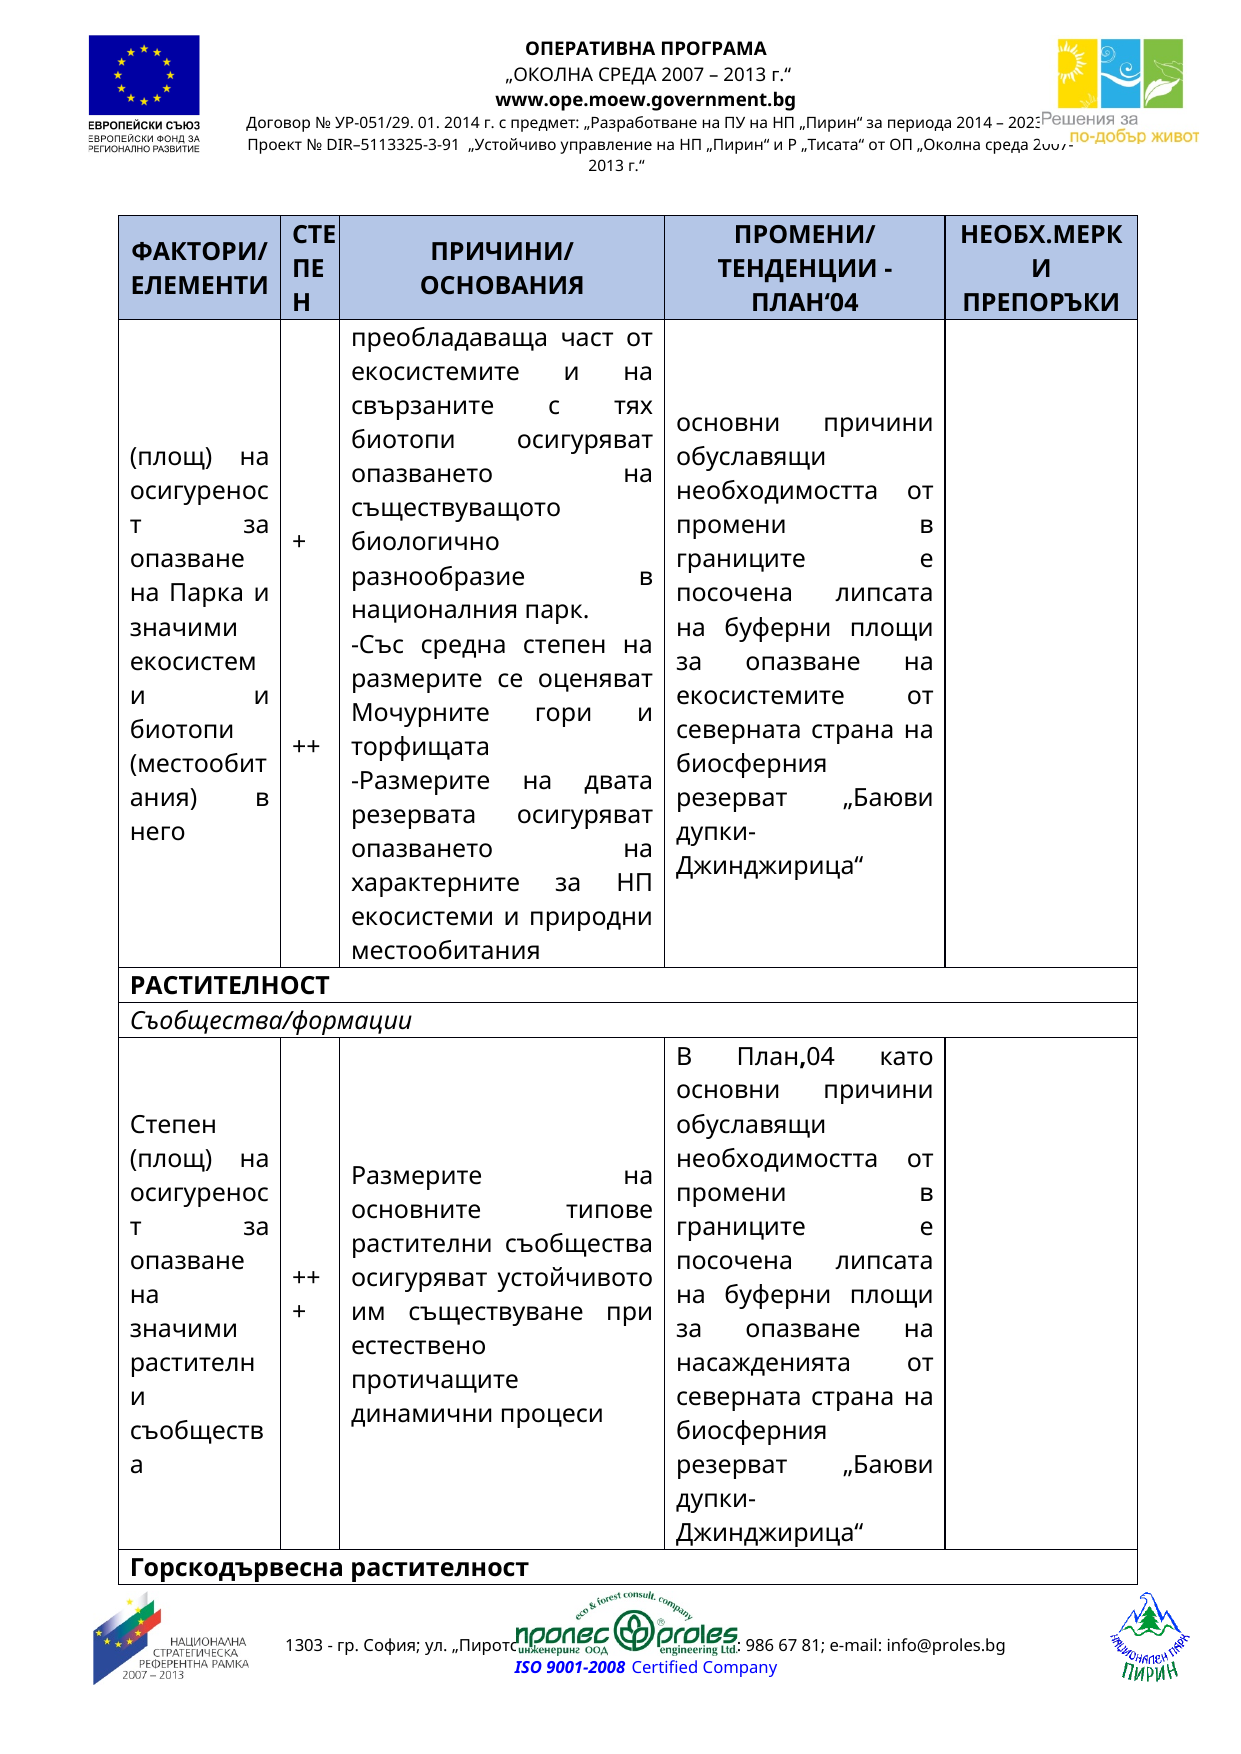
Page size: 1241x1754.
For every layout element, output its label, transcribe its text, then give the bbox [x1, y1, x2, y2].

table_cell Размерите на основните типове растителни съобщества осигуряват устойчивото им съществуване при естествено протичащите динамични процеси [340, 1038, 664, 1549]
table_header ФАКТОРИ/ ЕЛЕМЕНТИ [119, 216, 280, 319]
table_cell основни причини обуславящи необходимостта от промени в границите е посочена липсата на буферни площи за опазване на екосистемите от северната страна на биосферния резерват „Баюви дупки- Джинджирица“ [665, 320, 944, 967]
table_cell Съобщества/формации [119, 1003, 1137, 1037]
table_cell РАСТИТЕЛНОСТ [119, 968, 1137, 1002]
picture [1108, 1591, 1191, 1683]
picture [93, 1591, 249, 1685]
table_cell Горскодървесна растителност [119, 1550, 1137, 1584]
table_cell [946, 1038, 1137, 1549]
table_cell + ++ [281, 320, 339, 967]
picture [88, 35, 200, 157]
table_cell Степен (площ) на осигуреност за опазване на значими растителни съобщества [119, 1038, 280, 1549]
picture [1039, 35, 1200, 144]
table_header СТЕ ПЕН [281, 216, 339, 319]
table_header НЕОБХ.МЕРКИ ПРЕПОРЪКИ [946, 216, 1137, 319]
table_header ПРИЧИНИ/ ОСНОВАНИЯ [340, 216, 664, 319]
table_cell [946, 320, 1137, 967]
table_cell В План,04 като основни причини обуславящи необходимостта от промени в границите е посочена липсата на буферни площи за опазване на насажденията от северната страна на биосферния резерват „Баюви дупки- Джинджирица“ [665, 1038, 944, 1549]
table_cell преобладаваща част от екосистемите и на свързаните с тях биотопи осигуряват опазването на съществуващото биологично разнообразие в националния парк. -Със средна степен на размерите се оценяват Мочурните гори и торфищата -Размерите на двата резервата осигуряват опазването на характерните за НП екосистеми и природни местообитания [340, 320, 664, 967]
table_cell (площ) на осигуреност за опазване на Парка и значими екосистеми и биотопи (местообитания) в него [119, 320, 280, 967]
table_cell +++ [281, 1038, 339, 1549]
picture [516, 1591, 738, 1656]
table_header ПРОМЕНИ/ ТЕНДЕНЦИИ - ПЛАН‘04 [665, 216, 944, 319]
